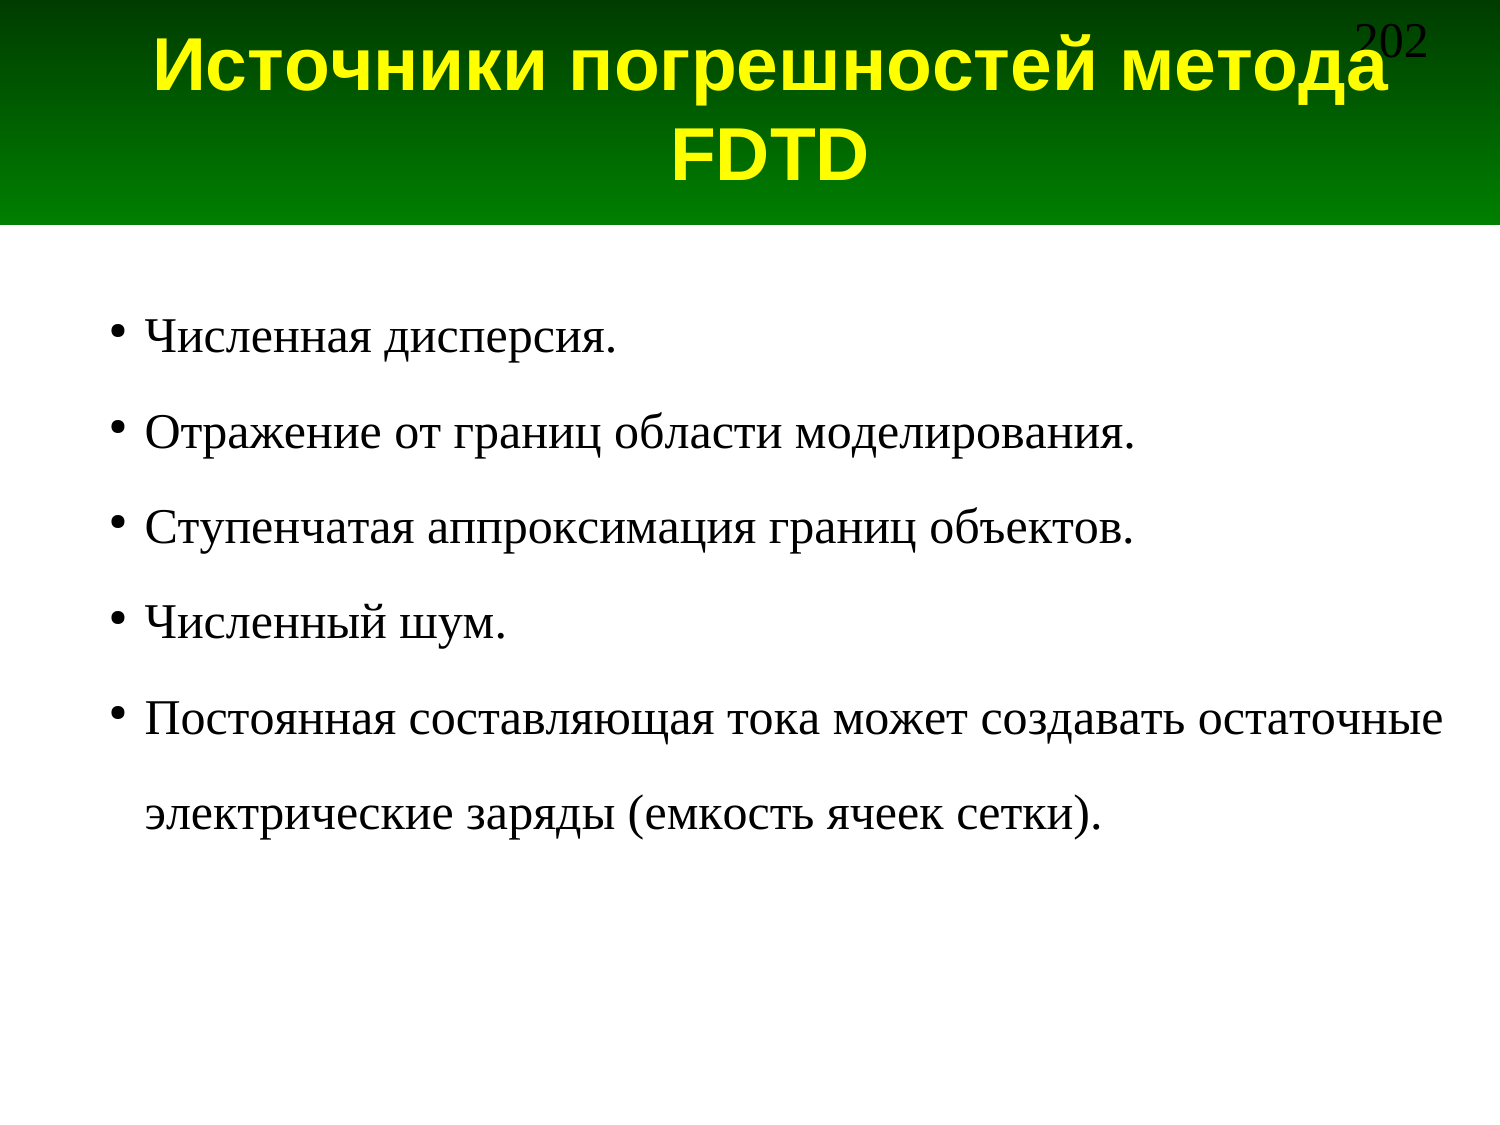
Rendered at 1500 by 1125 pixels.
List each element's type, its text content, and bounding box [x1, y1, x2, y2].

text_box Численная дисперсия. Отражение от границ области моделирования. Ступенчатая аппроксимация границ объектов. Численный шум. Постоянная составляющая тока может создавать остаточные электрические заряды (емкость ячеек сетки). [94, 295, 1450, 848]
title Источники погрешностей метода FDTD [100, 7, 1441, 204]
